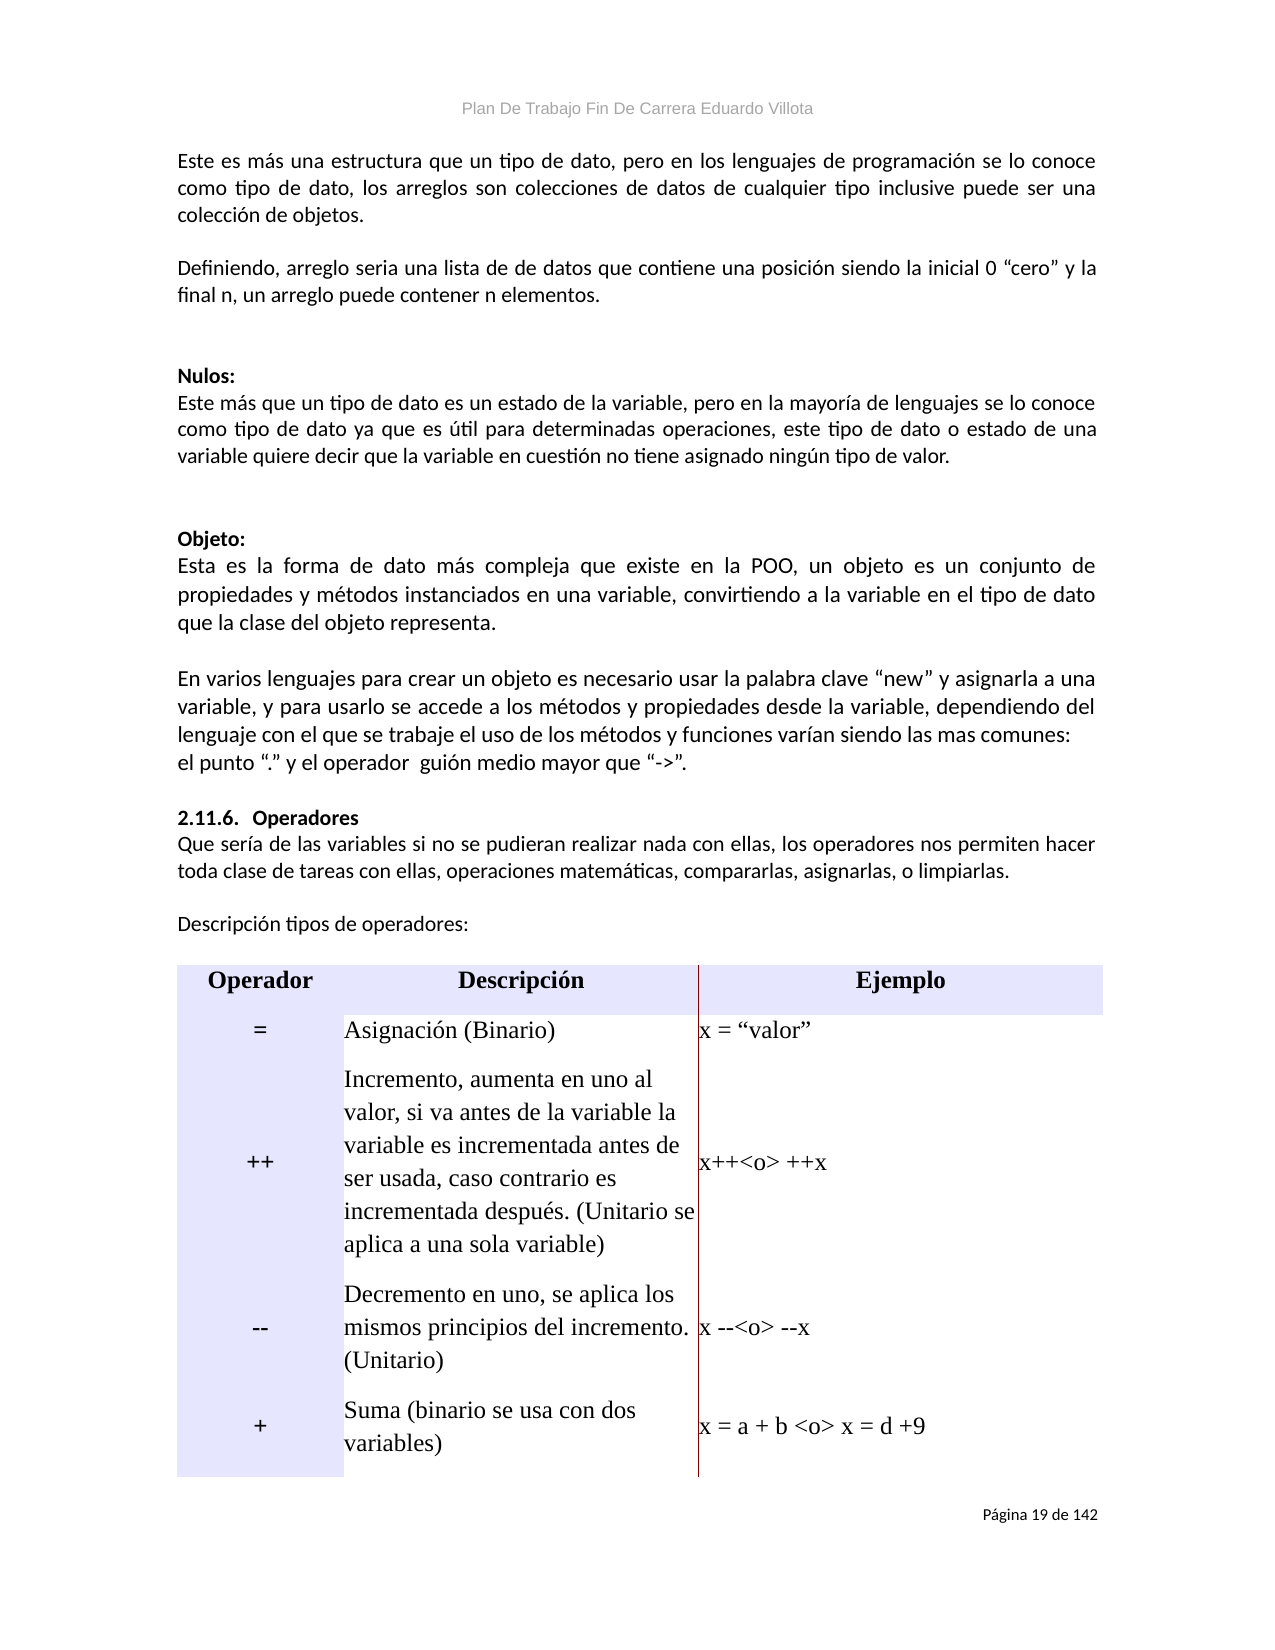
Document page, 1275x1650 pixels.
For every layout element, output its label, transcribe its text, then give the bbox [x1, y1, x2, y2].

text Definiendo, arreglo seria una lista de de datos que contiene una posición siendo la inicial 0 “cero” y la final n, un arreglo puede contener n elementos. [177, 254, 1098, 308]
table_cell x --<o> --x [699, 1279, 1103, 1395]
table_header Operador [177, 965, 344, 1015]
table_cell + [177, 1395, 344, 1477]
text Nulos: [177, 362, 1098, 389]
table_cell Suma (binario se usa con dos variables) [344, 1395, 698, 1477]
text 2.11.6. Operadores [177, 804, 1098, 831]
text el punto “.” y el operador guión medio mayor que “->”. [177, 748, 1098, 776]
table_header Descripción [344, 965, 698, 1015]
table_cell x = a + b <o> x = d +9 [699, 1395, 1103, 1477]
table_cell -- [177, 1279, 344, 1395]
text Que sería de las variables si no se pudieran realizar nada con ellas, los operadores nos permiten hacer toda clase de tareas con ellas, operaciones matemáticas, compararlas, asignarlas, o limpiarlas. [177, 831, 1098, 884]
table_cell ++ [177, 1064, 344, 1279]
text Descripción tipos de operadores: [177, 911, 1098, 937]
text Objeto: [177, 525, 1098, 552]
text Este es más una estructura que un tipo de dato, pero en los lenguajes de programación se lo conoce como tipo de dato, los arreglos son colecciones de datos de cualquier tipo inclusive puede ser una colección de objetos. [177, 148, 1098, 228]
table_cell Incremento, aumenta en uno al valor, si va antes de la variable la variable es incrementada antes de ser usada, caso contrario es incrementada después. (Unitario se aplica a una sola variable) [344, 1064, 698, 1279]
text Esta es la forma de dato más compleja que existe en la POO, un objeto es un conjunto de propiedades y métodos instanciados en una variable, convirtiendo a la variable en el tipo de dato que la clase del objeto representa. [177, 552, 1098, 636]
table_cell x = “valor” [699, 1015, 1103, 1064]
text Este más que un tipo de dato es un estado de la variable, pero en la mayoría de lenguajes se lo conoce como tipo de dato ya que es útil para determinadas operaciones, este tipo de dato o estado de una variable quiere decir que la variable en cuestión no tiene asignado ningún tipo de valor. [177, 389, 1098, 469]
table_cell x++<o> ++x [699, 1064, 1103, 1279]
table_header Ejemplo [699, 965, 1103, 1015]
table_cell Decremento en uno, se aplica los mismos principios del incremento. (Unitario) [344, 1279, 698, 1395]
text En varios lenguajes para crear un objeto es necesario usar la palabra clave “new” y asignarla a una variable, y para usarlo se accede a los métodos y propiedades desde la variable, dependiendo del lenguaje con el que se trabaje el uso de los métodos y funciones varían siendo las mas comunes: [177, 664, 1098, 748]
table_cell Asignación (Binario) [344, 1015, 698, 1064]
table_cell = [177, 1015, 344, 1064]
